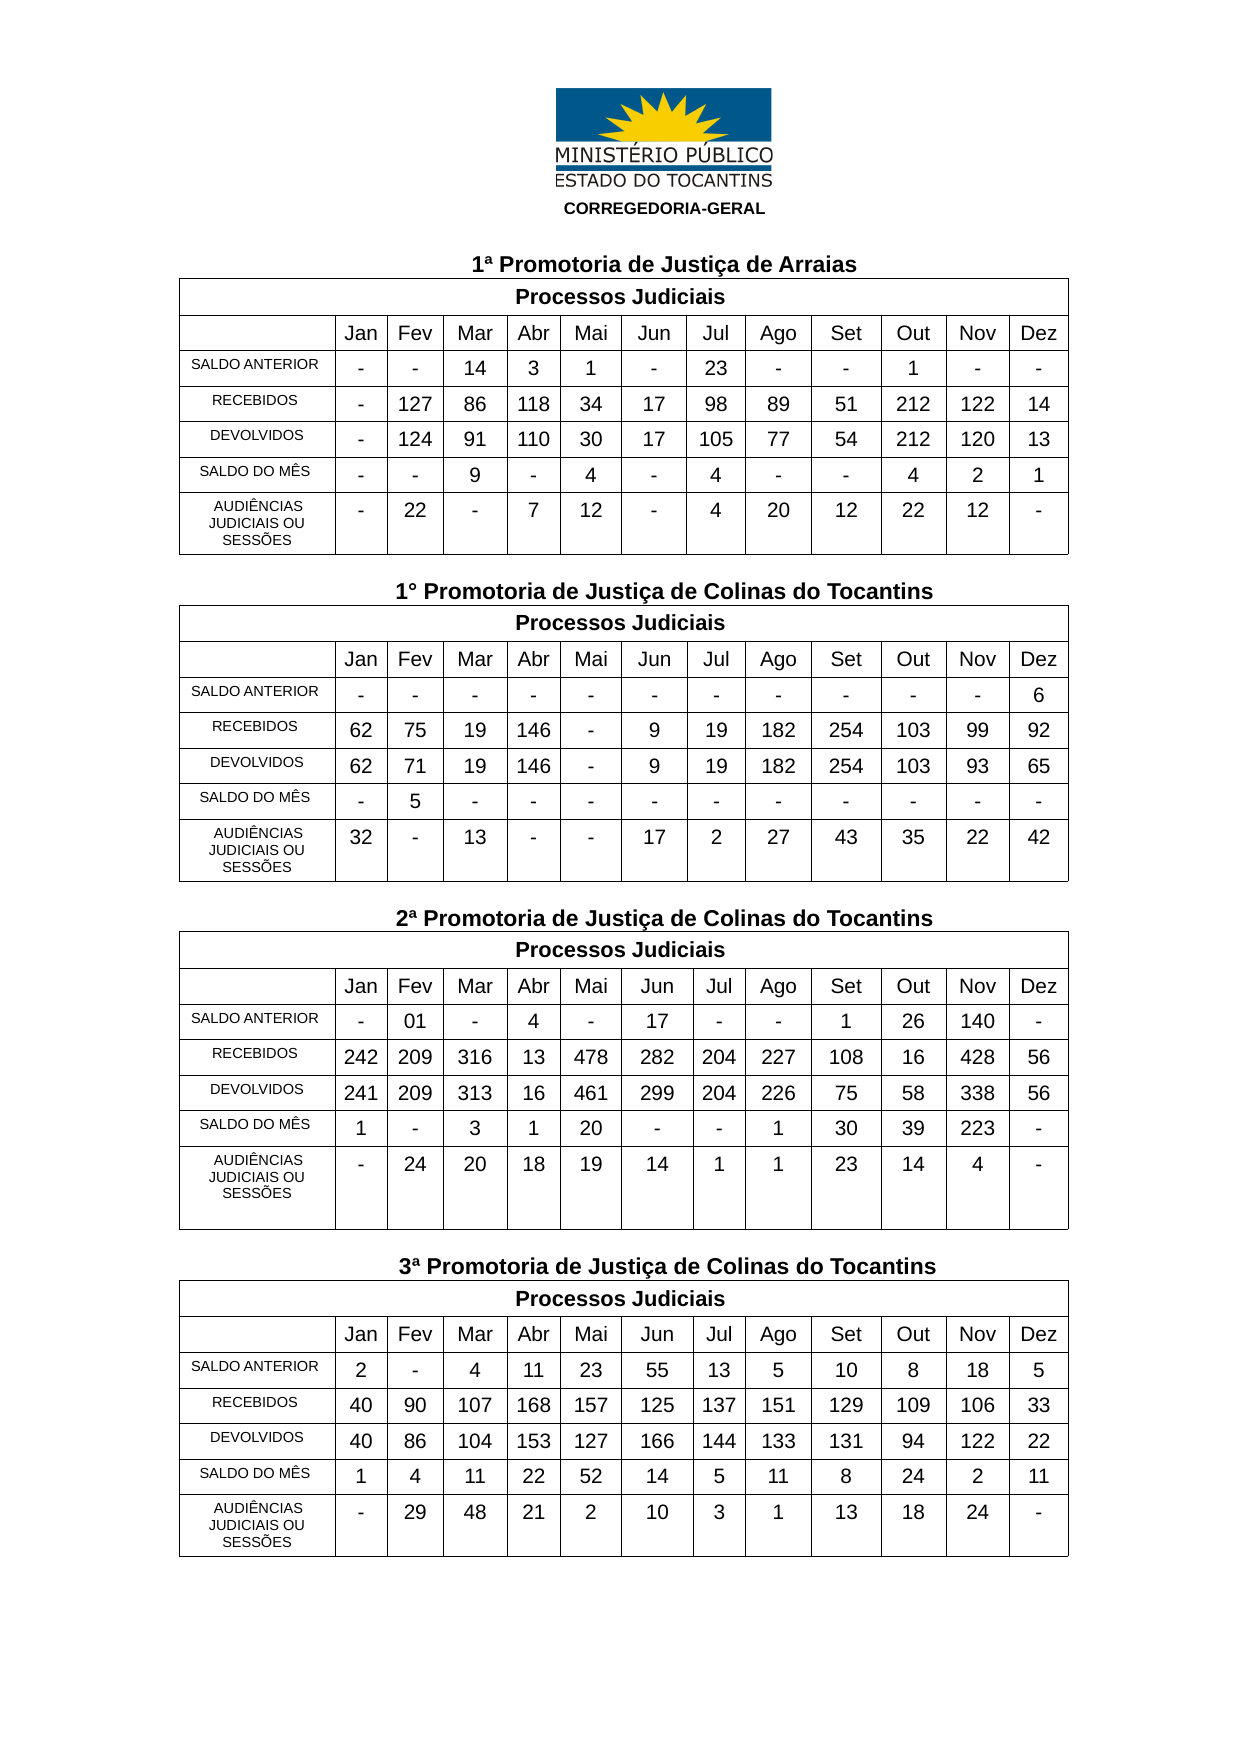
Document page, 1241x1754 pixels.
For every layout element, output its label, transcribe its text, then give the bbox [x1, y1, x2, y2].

table_cell 106 [947, 1389, 1009, 1423]
table_cell 118 [508, 387, 560, 421]
table_cell Fev [388, 1317, 443, 1352]
table_cell Jan [336, 642, 387, 677]
table_cell Out [882, 969, 946, 1003]
table_cell Dez [1010, 642, 1068, 677]
table_cell 65 [1010, 749, 1068, 783]
table_cell [180, 969, 335, 1003]
table_cell 17 [622, 1005, 693, 1039]
table_cell SALDO ANTERIOR [180, 1005, 335, 1039]
table_cell 86 [388, 1424, 443, 1458]
table_cell Fev [388, 969, 443, 1003]
table_cell DEVOLVIDOS [180, 749, 335, 783]
table_cell Abr [508, 642, 560, 677]
table_cell 14 [622, 1147, 693, 1229]
table_cell 8 [882, 1353, 946, 1387]
table_cell Dez [1010, 969, 1068, 1003]
table_cell 166 [622, 1424, 693, 1458]
table_cell [180, 316, 335, 350]
table_cell SALDO DO MÊS [180, 1460, 335, 1494]
table_cell Out [882, 1317, 946, 1352]
table_cell 105 [687, 422, 745, 457]
table_cell 75 [812, 1076, 881, 1110]
table_cell - [622, 678, 687, 712]
table_cell - [1010, 493, 1068, 554]
table_cell Jun [622, 642, 687, 677]
table_cell 23 [561, 1353, 621, 1387]
table_cell Fev [388, 642, 443, 677]
table_cell 254 [812, 713, 881, 748]
table_cell 75 [388, 713, 443, 748]
table_cell 1 [1010, 458, 1068, 492]
table_cell 18 [947, 1353, 1009, 1387]
table_cell 18 [508, 1147, 560, 1229]
table_cell - [336, 493, 387, 554]
table_cell SALDO DO MÊS [180, 1111, 335, 1146]
table_cell - [388, 820, 443, 881]
table_cell 209 [388, 1040, 443, 1074]
table_cell 110 [508, 422, 560, 457]
table_cell - [444, 678, 507, 712]
table_cell 21 [508, 1495, 560, 1556]
table_cell Out [882, 316, 946, 350]
table_cell 4 [444, 1353, 507, 1387]
table_cell 227 [746, 1040, 811, 1074]
table_cell 125 [622, 1389, 693, 1423]
table_cell 316 [444, 1040, 507, 1074]
table_cell 103 [882, 713, 946, 748]
table_cell 146 [508, 749, 560, 783]
table_cell 17 [622, 422, 686, 457]
table_cell 12 [947, 493, 1009, 554]
table_cell - [947, 678, 1009, 712]
table_cell 2 [336, 1353, 387, 1387]
table_cell 11 [746, 1460, 811, 1494]
table_header Processos Judiciais [180, 1281, 1068, 1316]
table_cell Abr [508, 1317, 560, 1352]
table_cell - [622, 493, 686, 554]
picture [556, 88, 773, 187]
table_cell 124 [388, 422, 443, 457]
table_cell - [561, 749, 621, 783]
table_cell 14 [444, 351, 507, 386]
table_cell - [694, 1005, 745, 1039]
table_cell 24 [947, 1495, 1009, 1556]
table_cell 5 [746, 1353, 811, 1387]
table_cell - [694, 1111, 745, 1146]
table_cell - [508, 784, 560, 819]
table_cell - [336, 458, 387, 492]
table_cell - [622, 1111, 693, 1146]
table_cell 151 [746, 1389, 811, 1423]
table_cell 16 [882, 1040, 946, 1074]
table_cell 35 [882, 820, 946, 881]
table_cell 254 [812, 749, 881, 783]
table_cell 11 [508, 1353, 560, 1387]
table_cell 120 [947, 422, 1009, 457]
table_cell SALDO DO MÊS [180, 784, 335, 819]
table_cell 209 [388, 1076, 443, 1110]
table_cell RECEBIDOS [180, 1040, 335, 1074]
table_cell 9 [444, 458, 507, 492]
table_cell 11 [1010, 1460, 1068, 1494]
table_cell - [561, 678, 621, 712]
table_cell 56 [1010, 1076, 1068, 1110]
table_cell - [746, 458, 811, 492]
table_cell 24 [882, 1460, 946, 1494]
table_cell - [336, 422, 387, 457]
table_cell 16 [508, 1076, 560, 1110]
table_cell 71 [388, 749, 443, 783]
table_cell - [336, 387, 387, 421]
table_cell 313 [444, 1076, 507, 1110]
table_cell - [388, 1111, 443, 1146]
table_cell Set [812, 969, 881, 1003]
table_cell 4 [947, 1147, 1009, 1229]
table_cell 10 [622, 1495, 693, 1556]
table_cell 13 [694, 1353, 745, 1387]
table_cell 17 [622, 820, 687, 881]
table_cell Nov [947, 642, 1009, 677]
table_cell - [1010, 784, 1068, 819]
table_cell 133 [746, 1424, 811, 1458]
table_cell - [444, 784, 507, 819]
table_cell 212 [882, 422, 946, 457]
table_cell Set [812, 642, 881, 677]
table_cell 23 [812, 1147, 881, 1229]
table_cell RECEBIDOS [180, 1389, 335, 1423]
table_cell 104 [444, 1424, 507, 1458]
table_cell 1 [746, 1111, 811, 1146]
table_cell - [1010, 1111, 1068, 1146]
table_cell - [336, 784, 387, 819]
table_cell - [388, 678, 443, 712]
table_cell 127 [388, 387, 443, 421]
table_cell 19 [688, 713, 745, 748]
table_cell 22 [882, 493, 946, 554]
subtitle 3ª Promotoria de Justiça de Colinas do Tocantins [177, 1253, 1152, 1279]
table_cell 4 [508, 1005, 560, 1039]
table_cell 204 [694, 1040, 745, 1074]
table_cell Mai [561, 316, 621, 350]
table_cell 26 [882, 1005, 946, 1039]
table_cell 282 [622, 1040, 693, 1074]
table_cell 98 [687, 387, 745, 421]
table_cell Mar [444, 969, 507, 1003]
table_cell 40 [336, 1424, 387, 1458]
table_cell 18 [882, 1495, 946, 1556]
table_cell Ago [746, 1317, 811, 1352]
table_cell 8 [812, 1460, 881, 1494]
table_cell 19 [561, 1147, 621, 1229]
table_cell Ago [746, 316, 811, 350]
table_cell Fev [388, 316, 443, 350]
table_cell 14 [622, 1460, 693, 1494]
table_cell - [388, 458, 443, 492]
table_cell 62 [336, 749, 387, 783]
table_cell DEVOLVIDOS [180, 1424, 335, 1458]
table_cell 39 [882, 1111, 946, 1146]
table_header Processos Judiciais [180, 279, 1068, 314]
table_cell Jan [336, 1317, 387, 1352]
text 2ª Promotoria de Justiça de Colinas do Tocantins [177, 905, 1152, 931]
table_cell Ago [746, 969, 811, 1003]
table_cell - [746, 351, 811, 386]
table_cell - [746, 1005, 811, 1039]
table_cell 108 [812, 1040, 881, 1074]
subtitle 1° Promotoria de Justiça de Colinas do Tocantins [177, 578, 1152, 604]
table_cell - [561, 1005, 621, 1039]
table_cell 93 [947, 749, 1009, 783]
table_cell - [812, 784, 881, 819]
table_cell 13 [1010, 422, 1068, 457]
table_cell - [388, 351, 443, 386]
table_cell 107 [444, 1389, 507, 1423]
table_cell 19 [444, 749, 507, 783]
table_cell 19 [444, 713, 507, 748]
table_cell - [336, 1005, 387, 1039]
table_cell 7 [508, 493, 560, 554]
table_cell 4 [687, 493, 745, 554]
table_cell 22 [1010, 1424, 1068, 1458]
table_cell 1 [561, 351, 621, 386]
table_cell Mar [444, 642, 507, 677]
table_cell 223 [947, 1111, 1009, 1146]
table_cell 13 [508, 1040, 560, 1074]
table_cell 40 [336, 1389, 387, 1423]
table_cell Set [812, 1317, 881, 1352]
table_cell 13 [444, 820, 507, 881]
table_cell 1 [746, 1147, 811, 1229]
table_cell 226 [746, 1076, 811, 1110]
table_cell 4 [561, 458, 621, 492]
table_cell 51 [812, 387, 881, 421]
table_cell 2 [947, 458, 1009, 492]
table_cell - [1010, 1005, 1068, 1039]
table_cell 241 [336, 1076, 387, 1110]
table_cell 34 [561, 387, 621, 421]
table_cell 157 [561, 1389, 621, 1423]
table_cell - [561, 820, 621, 881]
table_cell 17 [622, 387, 686, 421]
table_cell 14 [882, 1147, 946, 1229]
table_cell 33 [1010, 1389, 1068, 1423]
table_cell - [336, 351, 387, 386]
table_cell 6 [1010, 678, 1068, 712]
table_cell AUDIÊNCIAS JUDICIAIS OU SESSÕES [180, 1495, 335, 1556]
table_cell 242 [336, 1040, 387, 1074]
table_cell 461 [561, 1076, 621, 1110]
table_cell - [812, 351, 881, 386]
table_cell 22 [388, 493, 443, 554]
table_cell 19 [688, 749, 745, 783]
table_cell Nov [947, 969, 1009, 1003]
table_cell 1 [882, 351, 946, 386]
table_cell 131 [812, 1424, 881, 1458]
table_cell Dez [1010, 1317, 1068, 1352]
table_cell - [508, 678, 560, 712]
table_cell - [336, 678, 387, 712]
table_cell 122 [947, 387, 1009, 421]
table_cell 55 [622, 1353, 693, 1387]
table_cell - [746, 678, 811, 712]
table_cell Nov [947, 1317, 1009, 1352]
table_cell 20 [561, 1111, 621, 1146]
table_cell 1 [812, 1005, 881, 1039]
table_cell Jan [336, 316, 387, 350]
table_cell 24 [388, 1147, 443, 1229]
table_cell - [947, 351, 1009, 386]
table_cell 103 [882, 749, 946, 783]
table_cell 478 [561, 1040, 621, 1074]
table_cell 204 [694, 1076, 745, 1110]
table_cell - [1010, 351, 1068, 386]
table_cell 9 [622, 749, 687, 783]
table_cell - [688, 784, 745, 819]
table_cell 43 [812, 820, 881, 881]
table_cell 1 [336, 1111, 387, 1146]
table_cell - [882, 784, 946, 819]
table_cell 56 [1010, 1040, 1068, 1074]
table_cell - [947, 784, 1009, 819]
table_cell Nov [947, 316, 1009, 350]
table_cell Jun [622, 969, 693, 1003]
table_cell 13 [812, 1495, 881, 1556]
table_cell Jul [694, 1317, 745, 1352]
table_cell Jul [688, 642, 745, 677]
table_cell 42 [1010, 820, 1068, 881]
table_cell 182 [746, 749, 811, 783]
table_cell 127 [561, 1424, 621, 1458]
table_cell 29 [388, 1495, 443, 1556]
table_cell - [812, 458, 881, 492]
table_cell 153 [508, 1424, 560, 1458]
table_cell 129 [812, 1389, 881, 1423]
table_cell - [882, 678, 946, 712]
table_cell RECEBIDOS [180, 387, 335, 421]
table_cell Set [812, 316, 881, 350]
table_cell 168 [508, 1389, 560, 1423]
table_cell 11 [444, 1460, 507, 1494]
table_cell 1 [694, 1147, 745, 1229]
table_cell 3 [694, 1495, 745, 1556]
table_cell 4 [687, 458, 745, 492]
table_cell Dez [1010, 316, 1068, 350]
table_cell - [388, 1353, 443, 1387]
table_cell 30 [561, 422, 621, 457]
subtitle 1ª Promotoria de Justiça de Arraias [177, 251, 1152, 278]
table_cell Mai [561, 1317, 621, 1352]
table_cell SALDO DO MÊS [180, 458, 335, 492]
table_cell Jun [622, 316, 686, 350]
table_cell 212 [882, 387, 946, 421]
table_cell - [622, 458, 686, 492]
table_cell 9 [622, 713, 687, 748]
table_cell - [746, 784, 811, 819]
table_cell 89 [746, 387, 811, 421]
table_cell - [508, 458, 560, 492]
table_cell Ago [746, 642, 811, 677]
table_cell 146 [508, 713, 560, 748]
table_cell 137 [694, 1389, 745, 1423]
table_cell 32 [336, 820, 387, 881]
table_cell Mai [561, 969, 621, 1003]
table_cell 20 [444, 1147, 507, 1229]
table_cell 94 [882, 1424, 946, 1458]
table_cell RECEBIDOS [180, 713, 335, 748]
table_cell 3 [444, 1111, 507, 1146]
table_cell - [336, 1147, 387, 1229]
table_cell - [1010, 1495, 1068, 1556]
table_cell Abr [508, 969, 560, 1003]
table_cell - [444, 493, 507, 554]
table_header Processos Judiciais [180, 932, 1068, 968]
table_cell 01 [388, 1005, 443, 1039]
table_cell 1 [336, 1460, 387, 1494]
table_cell 3 [508, 351, 560, 386]
table_cell 90 [388, 1389, 443, 1423]
table_cell 428 [947, 1040, 1009, 1074]
table_cell 12 [812, 493, 881, 554]
table_cell - [444, 1005, 507, 1039]
table_cell 99 [947, 713, 1009, 748]
table_cell Mar [444, 316, 507, 350]
table_cell 14 [1010, 387, 1068, 421]
table_cell 338 [947, 1076, 1009, 1110]
table_cell - [561, 713, 621, 748]
table_cell 58 [882, 1076, 946, 1110]
table_cell - [336, 1495, 387, 1556]
table_cell 2 [947, 1460, 1009, 1494]
table_cell DEVOLVIDOS [180, 1076, 335, 1110]
table_cell 48 [444, 1495, 507, 1556]
table_cell SALDO ANTERIOR [180, 351, 335, 386]
table_cell 20 [746, 493, 811, 554]
table_cell Abr [508, 316, 560, 350]
table_cell [180, 642, 335, 677]
table_cell [180, 1317, 335, 1352]
table_cell 30 [812, 1111, 881, 1146]
table_cell 54 [812, 422, 881, 457]
table_cell SALDO ANTERIOR [180, 1353, 335, 1387]
table_cell - [561, 784, 621, 819]
table_cell - [622, 351, 686, 386]
table_cell AUDIÊNCIAS JUDICIAIS OU SESSÕES [180, 820, 335, 881]
table_cell 86 [444, 387, 507, 421]
table_cell 1 [746, 1495, 811, 1556]
table_cell 109 [882, 1389, 946, 1423]
table_cell AUDIÊNCIAS JUDICIAIS OU SESSÕES [180, 493, 335, 554]
table_cell - [812, 678, 881, 712]
table_cell 23 [687, 351, 745, 386]
table_cell 2 [688, 820, 745, 881]
table_cell SALDO ANTERIOR [180, 678, 335, 712]
table_cell 12 [561, 493, 621, 554]
table_cell 5 [388, 784, 443, 819]
table_cell Jul [694, 969, 745, 1003]
table_cell 22 [508, 1460, 560, 1494]
table_cell 299 [622, 1076, 693, 1110]
table_cell 2 [561, 1495, 621, 1556]
table_cell - [508, 820, 560, 881]
table_cell 4 [882, 458, 946, 492]
table_cell Mar [444, 1317, 507, 1352]
table_cell DEVOLVIDOS [180, 422, 335, 457]
table_cell 144 [694, 1424, 745, 1458]
table_cell 140 [947, 1005, 1009, 1039]
table_cell 52 [561, 1460, 621, 1494]
table_cell 10 [812, 1353, 881, 1387]
table_cell 5 [1010, 1353, 1068, 1387]
table_cell - [688, 678, 745, 712]
table_cell 62 [336, 713, 387, 748]
table_cell - [622, 784, 687, 819]
table_cell 27 [746, 820, 811, 881]
table_cell 92 [1010, 713, 1068, 748]
table_cell 5 [694, 1460, 745, 1494]
table_cell Jan [336, 969, 387, 1003]
table_cell Jul [687, 316, 745, 350]
table_cell Mai [561, 642, 621, 677]
table_cell 4 [388, 1460, 443, 1494]
table_header Processos Judiciais [180, 606, 1068, 641]
table_cell 22 [947, 820, 1009, 881]
table_cell 122 [947, 1424, 1009, 1458]
table_cell Out [882, 642, 946, 677]
table_cell Jun [622, 1317, 693, 1352]
table_cell AUDIÊNCIAS JUDICIAIS OU SESSÕES [180, 1147, 335, 1229]
table_cell 77 [746, 422, 811, 457]
table_cell 91 [444, 422, 507, 457]
table_cell 182 [746, 713, 811, 748]
table_cell - [1010, 1147, 1068, 1229]
table_cell 1 [508, 1111, 560, 1146]
